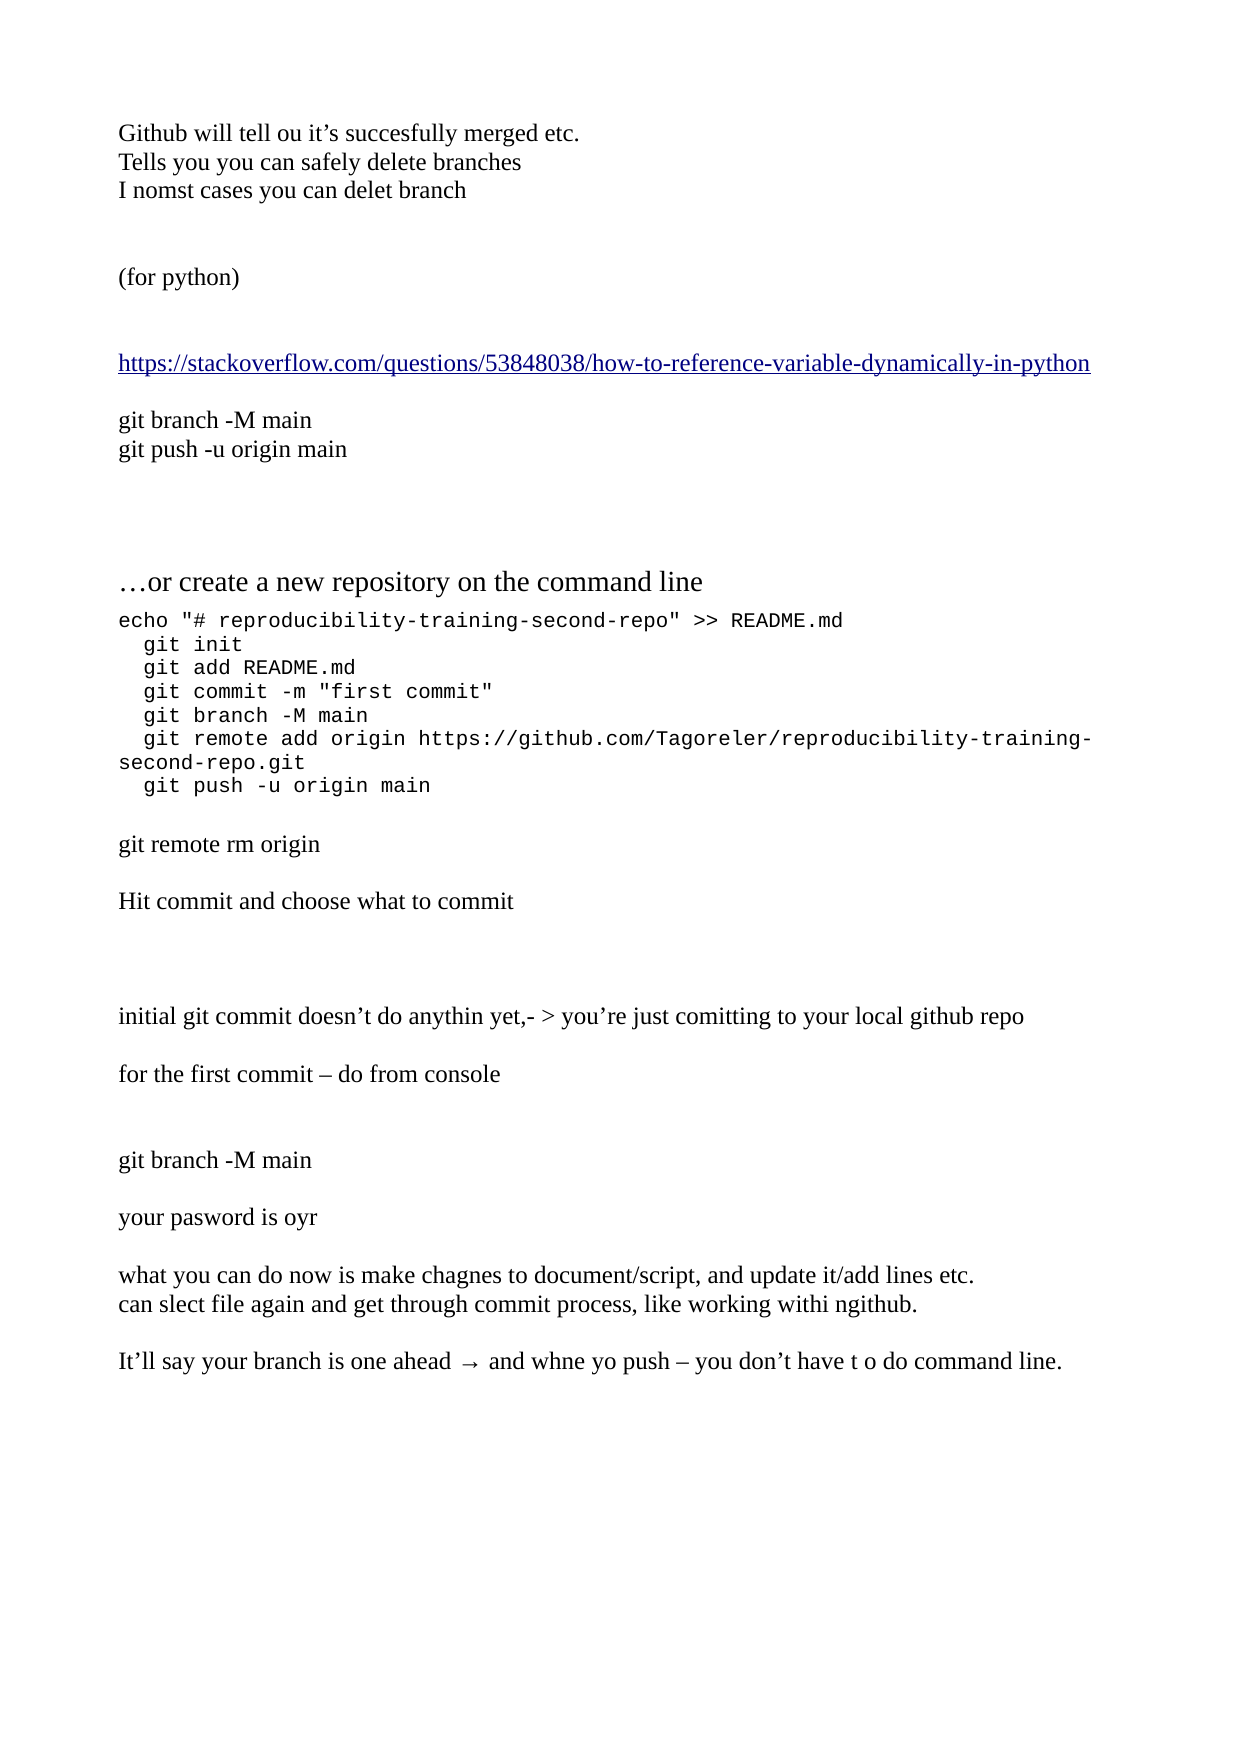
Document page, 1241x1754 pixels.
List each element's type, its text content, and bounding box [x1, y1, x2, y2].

text what you can do now is make chagnes to document/script, and update it/add lines etc. [118, 1260, 1122, 1289]
text git branch -M main [118, 1145, 1122, 1174]
text git push -u origin main [118, 434, 1122, 463]
text git add README.md [118, 657, 1122, 681]
text git remote rm origin [118, 829, 1122, 857]
text It’ll say your branch is one ahead → and whne yo push – you don’t have t o do command line. [118, 1346, 1122, 1375]
text Hit commit and choose what to commit [118, 886, 1122, 915]
text for the first commit – do from console [118, 1059, 1122, 1087]
text git init [118, 634, 1122, 657]
text git push -u origin main [118, 776, 1122, 799]
text git branch -M main [118, 406, 1122, 434]
text I nomst cases you can delet branch [118, 176, 1122, 204]
text your pasword is oyr [118, 1202, 1122, 1231]
text git branch -M main [118, 704, 1122, 728]
text can slect file again and get through commit process, like working withi ngithub. [118, 1289, 1122, 1317]
subtitle …or create a new repository on the command line [118, 564, 1122, 597]
text (for python) [118, 262, 1122, 291]
text git remote add origin https://github.com/Tagoreler/reproducibility-training-second-repo.git [118, 728, 1122, 776]
text initial git commit doesn’t do anythin yet,- > you’re just comitting to your local github repo [118, 1001, 1122, 1030]
text https://stackoverflow.com/questions/53848038/how-to-reference-variable-dynamically-in-python [118, 348, 1122, 377]
text Tells you you can safely delete branches [118, 147, 1122, 176]
text git commit -m "first commit" [118, 681, 1122, 704]
text echo "# reproducibility-training-second-repo" >> README.md [118, 610, 1122, 634]
text Github will tell ou it’s succesfully merged etc. [118, 118, 1122, 147]
